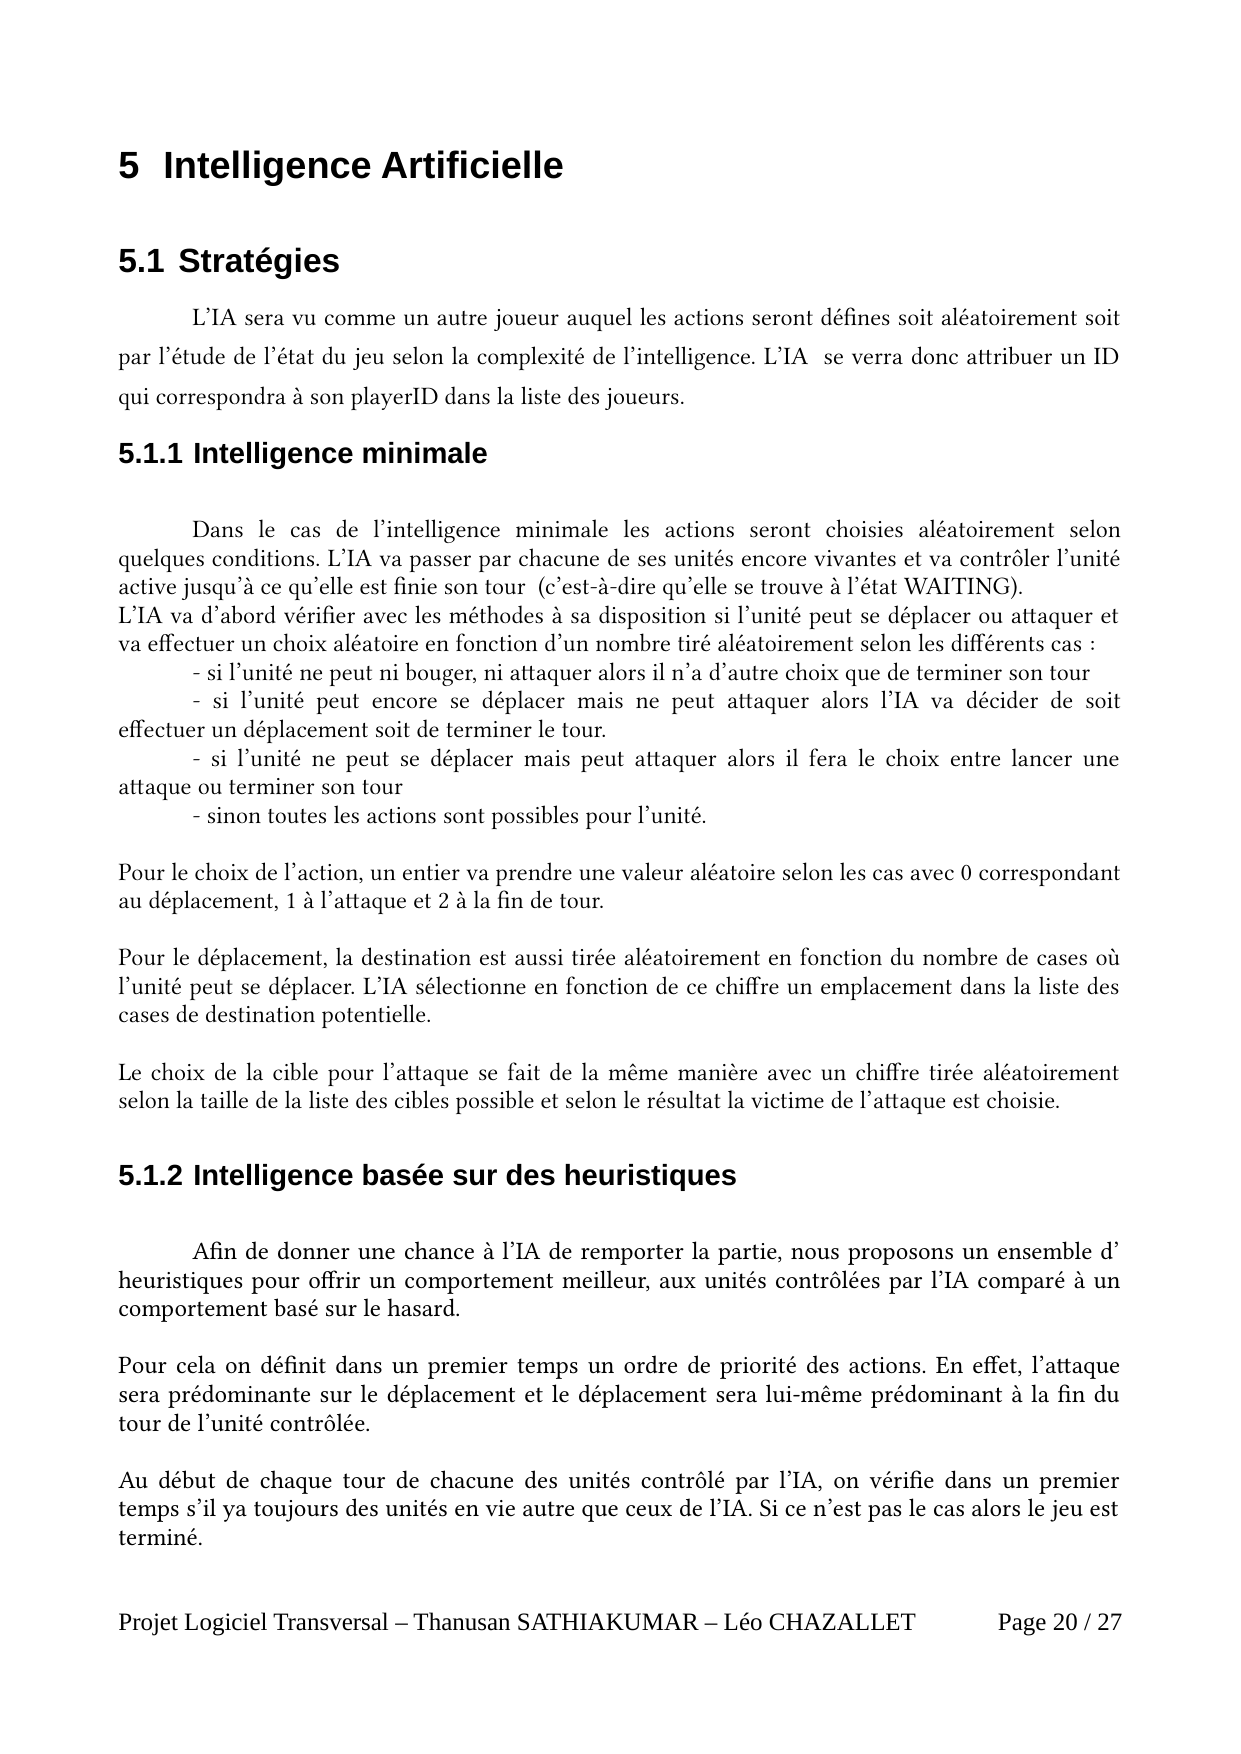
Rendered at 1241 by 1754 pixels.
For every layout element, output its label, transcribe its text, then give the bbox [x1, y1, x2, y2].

text Dans le cas de l’intelligence minimale les actions seront choisies aléatoirement selon quelques conditions. L’IA va passer par chacune de ses unités encore vivantes et va contrôler l’unité active jusqu’à ce qu’elle est finie son tour (c’est-à-dire qu’elle se trouve à l’état WAITING). [118, 515, 1122, 601]
subtitle Intelligence basée sur des heuristiques [118, 1158, 1122, 1191]
text L’IA sera vu comme un autre joueur auquel les actions seront défines soit aléatoirement soit par l’étude de l’état du jeu selon la complexité de l’intelligence. L’IA se verra donc attribuer un ID qui correspondra à son playerID dans la liste des joueurs. [118, 303, 1122, 410]
text Pour le déplacement, la destination est aussi tirée aléatoirement en fonction du nombre de cases où l’unité peut se déplacer. L’IA sélectionne en fonction de ce chiffre un emplacement dans la liste des cases de destination potentielle. [118, 943, 1122, 1029]
text - sinon toutes les actions sont possibles pour l’unité. [118, 801, 1122, 829]
text Pour cela on définit dans un premier temps un ordre de priorité des actions. En effet, l’attaque sera prédominante sur le déplacement et le déplacement sera lui-même prédominant à la fin du tour de l’unité contrôlée. [118, 1351, 1122, 1437]
subtitle Intelligence minimale [118, 436, 1122, 469]
subtitle Stratégies [118, 241, 1122, 279]
text Afin de donner une chance à l’IA de remporter la partie, nous proposons un ensemble d’ heuristiques pour offrir un comportement meilleur, aux unités contrôlées par l’IA comparé à un comportement basé sur le hasard. [118, 1237, 1122, 1323]
text Au début de chaque tour de chacune des unités contrôlé par l’IA, on vérifie dans un premier temps s’il ya toujours des unités en vie autre que ceux de l’IA. Si ce n’est pas le cas alors le jeu est terminé. [118, 1466, 1122, 1551]
text Pour le choix de l’action, un entier va prendre une valeur aléatoire selon les cas avec 0 correspondant au déplacement, 1 à l’attaque et 2 à la fin de tour. [118, 858, 1122, 915]
text - si l’unité ne peut se déplacer mais peut attaquer alors il fera le choix entre lancer une attaque ou terminer son tour [118, 743, 1122, 801]
text - si l’unité ne peut ni bouger, ni attaquer alors il n’a d’autre choix que de terminer son tour [118, 658, 1122, 686]
text - si l’unité peut encore se déplacer mais ne peut attaquer alors l’IA va décider de soit effectuer un déplacement soit de terminer le tour. [118, 686, 1122, 743]
text L’IA va d’abord vérifier avec les méthodes à sa disposition si l’unité peut se déplacer ou attaquer et va effectuer un choix aléatoire en fonction d’un nombre tiré aléatoirement selon les différents cas : [118, 601, 1122, 658]
subtitle Intelligence Artificielle [118, 143, 1122, 187]
text Le choix de la cible pour l’attaque se fait de la même manière avec un chiffre tirée aléatoirement selon la taille de la liste des cibles possible et selon le résultat la victime de l’attaque est choisie. [118, 1057, 1122, 1114]
